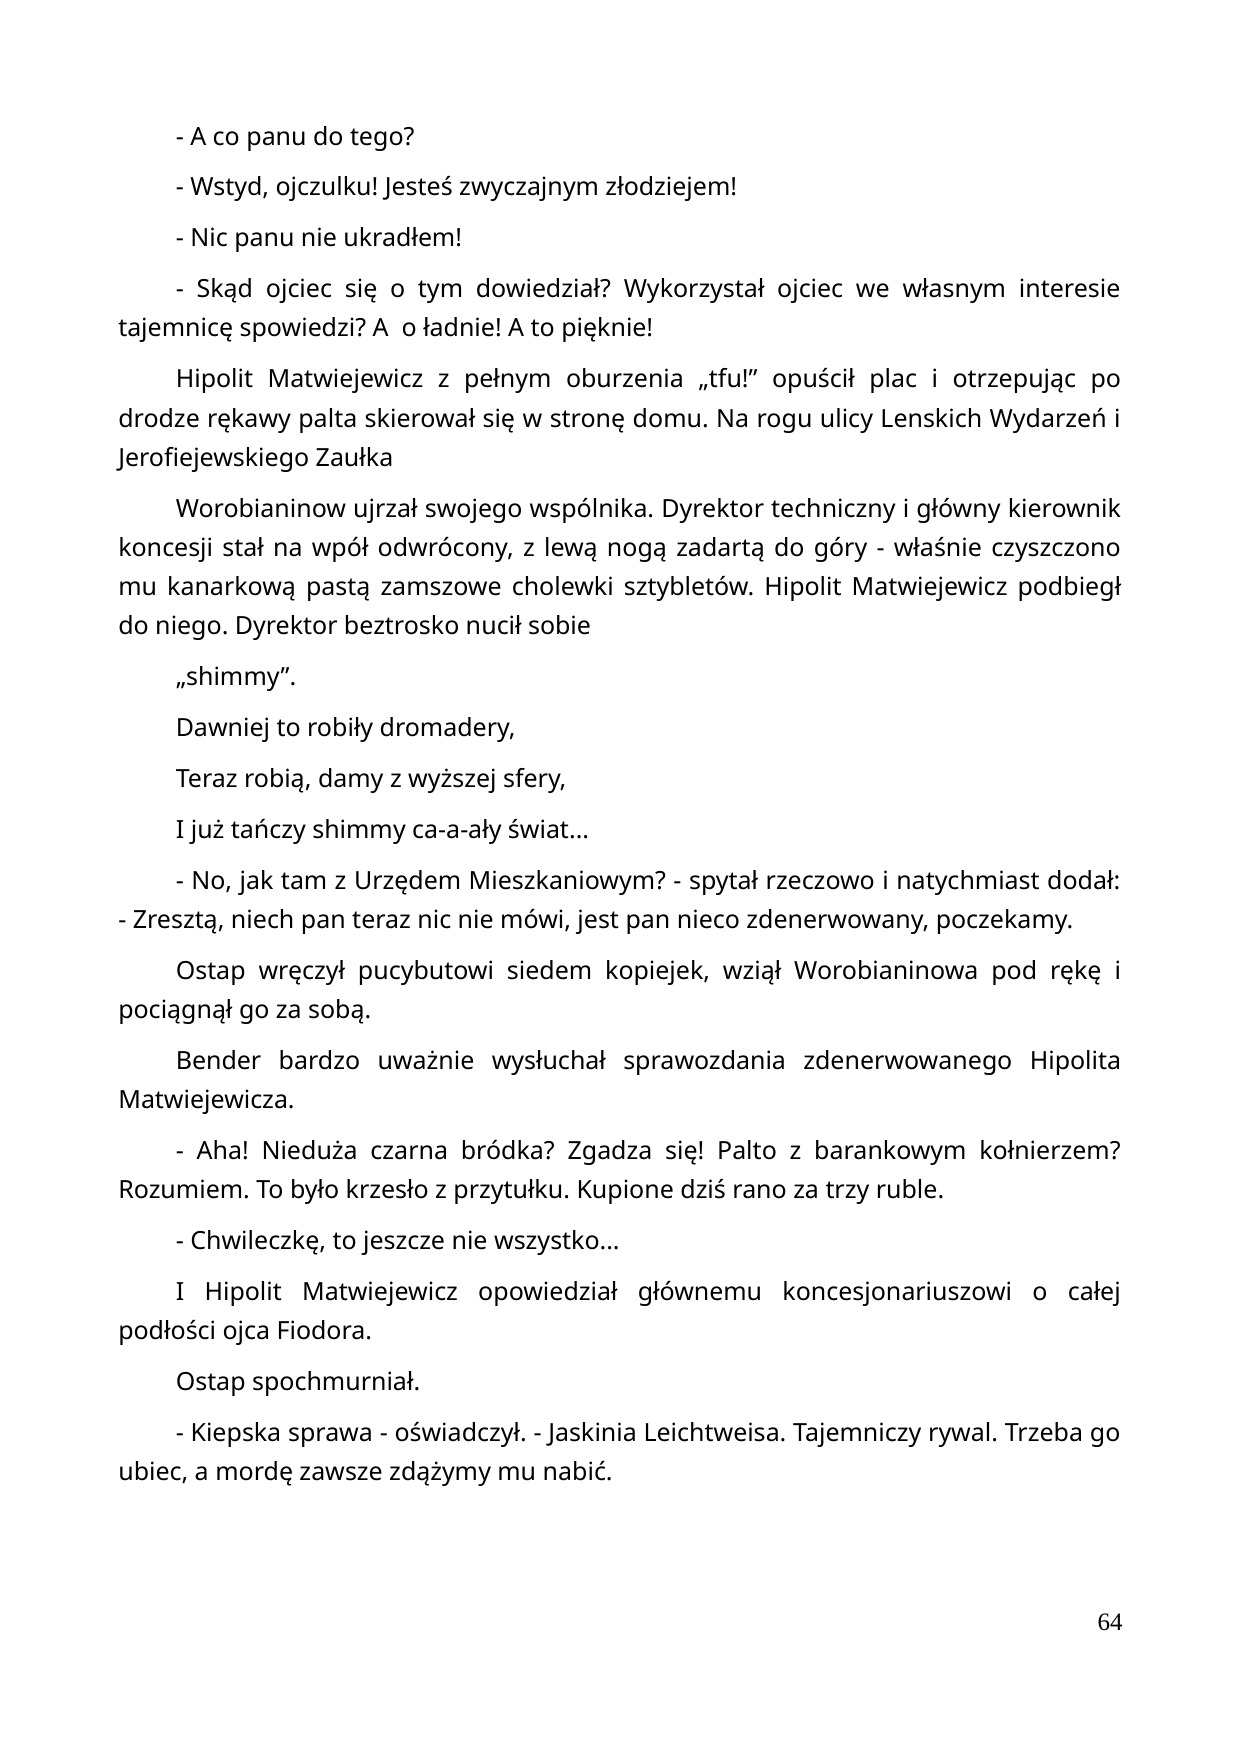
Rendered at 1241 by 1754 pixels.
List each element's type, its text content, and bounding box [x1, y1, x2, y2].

text - Skąd ojciec się o tym dowiedział? Wykorzystał ojciec we własnym interesie tajemnicę spowiedzi? A o ładnie! A to pięknie! [118, 271, 1122, 344]
text - Aha! Nieduża czarna bródka? Zgadza się! Palto z barankowym kołnierzem? Rozumiem. To było krzesło z przytułku. Kupione dziś rano za trzy ruble. [118, 1133, 1122, 1206]
text - No, jak tam z Urzędem Mieszkaniowym? - spytał rzeczowo i natychmiast dodał: - Zresztą, niech pan teraz nic nie mówi, jest pan nieco zdenerwowany, poczekamy. [118, 862, 1122, 936]
text - Kiepska sprawa - oświadczył. - Jaskinia Leichtweisa. Tajemniczy rywal. Trzeba go ubiec, a mordę zawsze zdążymy mu nabić. [118, 1415, 1122, 1488]
text - Wstyd, ojczulku! Jesteś zwyczajnym złodziejem! [118, 169, 1122, 203]
text - Nic panu nie ukradłem! [118, 220, 1122, 254]
text - A co panu do tego? [118, 118, 1122, 152]
text I już tańczy shimmy ca-a-ały świat... [118, 812, 1122, 846]
text I Hipolit Matwiejewicz opowiedział głównemu koncesjonariuszowi o całej podłości ojca Fiodora. [118, 1274, 1122, 1347]
text - Chwileczkę, to jeszcze nie wszystko... [118, 1223, 1122, 1257]
text Dawniej to robiły dromadery, [118, 710, 1122, 744]
text Ostap wręczył pucybutowi siedem kopiejek, wziął Worobianinowa pod rękę i pociągnął go za sobą. [118, 953, 1122, 1026]
text „shimmy”. [118, 659, 1122, 693]
text Ostap spochmurniał. [118, 1364, 1122, 1398]
text Bender bardzo uważnie wysłuchał sprawozdania zdenerwowanego Hipolita Matwiejewicza. [118, 1043, 1122, 1116]
text Worobianinow ujrzał swojego wspólnika. Dyrektor techniczny i główny kierownik koncesji stał na wpół odwrócony, z lewą nogą zadartą do góry - właśnie czyszczono mu kanarkową pastą zamszowe cholewki sztybletów. Hipolit Matwiejewicz podbiegł do niego. Dyrektor beztrosko nucił sobie [118, 490, 1122, 642]
text Teraz robią, damy z wyższej sfery, [118, 761, 1122, 795]
text Hipolit Matwiejewicz z pełnym oburzenia „tfu!” opuścił plac i otrzepując po drodze rękawy palta skierował się w stronę domu. Na rogu ulicy Lenskich Wydarzeń i Jerofiejewskiego Zaułka [118, 361, 1122, 473]
